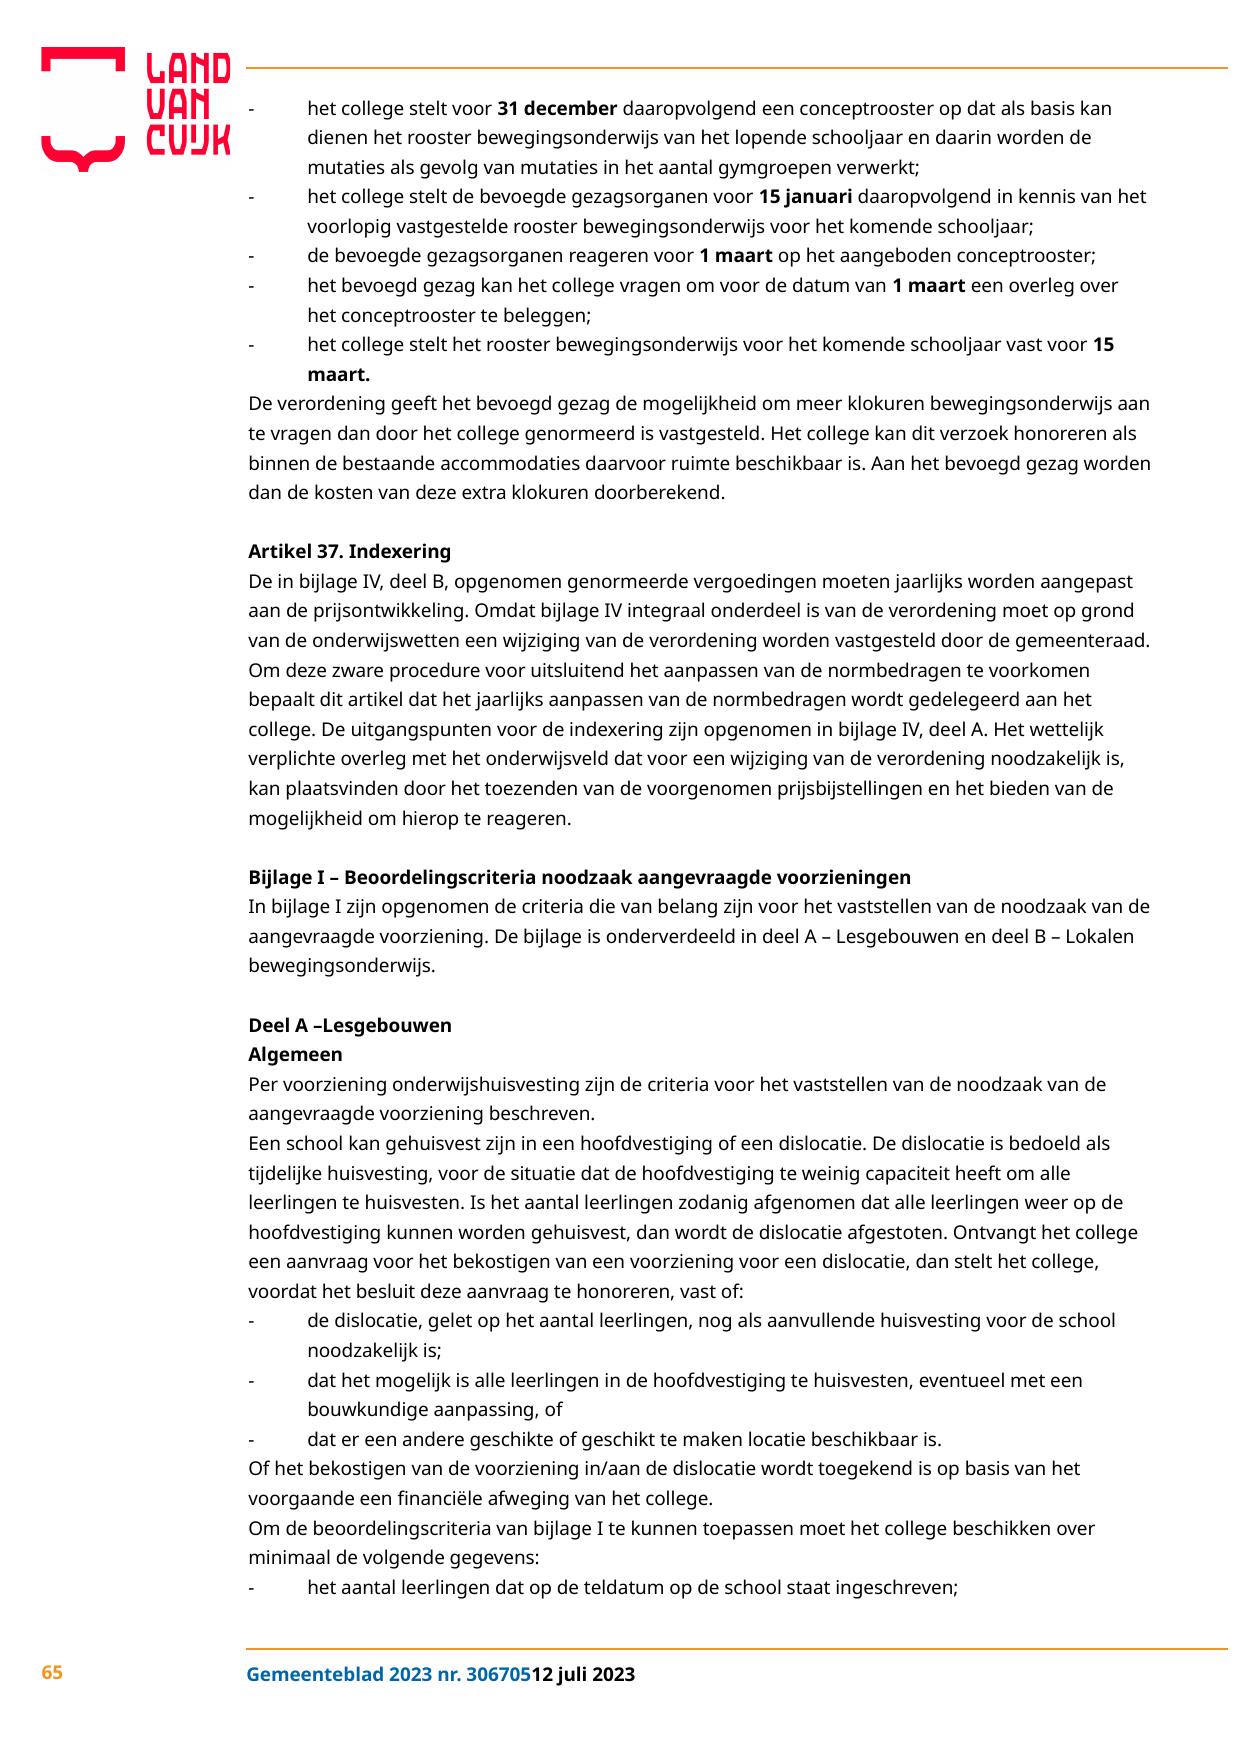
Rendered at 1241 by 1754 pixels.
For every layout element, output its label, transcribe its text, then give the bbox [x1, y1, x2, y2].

text In bijlage I zijn opgenomen de criteria die van belang zijn voor het vaststellen van de noodzaak van de aangevraagde voorziening. De bijlage is onderverdeeld in deel A – Lesgebouwen en deel B – Lokalen bewegingsonderwijs. [248, 893, 1152, 978]
list het aantal leerlingen dat op de teldatum op de school staat ingeschreven; [248, 1574, 1152, 1600]
text Algemeen [248, 1041, 1152, 1067]
text Om de beoordelingscriteria van bijlage I te kunnen toepassen moet het college beschikken over minimaal de volgende gegevens: [248, 1515, 1152, 1570]
list de bevoegde gezagsorganen reageren voor 1 maart op het aangeboden conceptrooster; [248, 243, 1152, 268]
list dat er een andere geschikte of geschikt te maken locatie beschikbaar is. [248, 1426, 1152, 1452]
list het college stelt de bevoegde gezagsorganen voor 15 januari daaropvolgend in kennis van het voorlopig vastgestelde rooster bewegingsonderwijs voor het komende schooljaar; [248, 183, 1152, 239]
text De verordening geeft het bevoegd gezag de mogelijkheid om meer klokuren bewegingsonderwijs aan te vragen dan door het college genormeerd is vastgesteld. Het college kan dit verzoek honoreren als binnen de bestaande accommodaties daarvoor ruimte beschikbaar is. Aan het bevoegd gezag worden dan de kosten van deze extra klokuren doorberekend. [248, 391, 1152, 505]
text Artikel 37. Indexering [248, 538, 1152, 564]
text Bijlage I – Beoordelingscriteria noodzaak aangevraagde voorzieningen [248, 864, 1152, 890]
text Deel A –Lesgebouwen [248, 1012, 1152, 1038]
text Of het bekostigen van de voorziening in/aan de dislocatie wordt toegekend is op basis van het voorgaande een financiële afweging van het college. [248, 1456, 1152, 1511]
picture [41, 47, 231, 172]
text Per voorziening onderwijshuisvesting zijn de criteria voor het vaststellen van de noodzaak van de aangevraagde voorziening beschreven. [248, 1071, 1152, 1126]
list het bevoegd gezag kan het college vragen om voor de datum van 1 maart een overleg over het conceptrooster te beleggen; [248, 272, 1152, 328]
text De in bijlage IV, deel B, opgenomen genormeerde vergoedingen moeten jaarlijks worden aangepast aan de prijsontwikkeling. Omdat bijlage IV integraal onderdeel is van de verordening moet op grond van de onderwijswetten een wijziging van de verordening worden vastgesteld door de gemeenteraad. Om deze zware procedure voor uitsluitend het aanpassen van de normbedragen te voorkomen bepaalt dit artikel dat het jaarlijks aanpassen van de normbedragen wordt gedelegeerd aan het college. De uitgangspunten voor de indexering zijn opgenomen in bijlage IV, deel A. Het wettelijk verplichte overleg met het onderwijsveld dat voor een wijziging van de verordening noodzakelijk is, kan plaatsvinden door het toezenden van de voorgenomen prijsbijstellingen en het bieden van de mogelijkheid om hierop te reageren. [248, 568, 1152, 831]
text Een school kan gehuisvest zijn in een hoofdvestiging of een dislocatie. De dislocatie is bedoeld als tijdelijke huisvesting, voor de situatie dat de hoofdvestiging te weinig capaciteit heeft om alle leerlingen te huisvesten. Is het aantal leerlingen zodanig afgenomen dat alle leerlingen weer op de hoofdvestiging kunnen worden gehuisvest, dan wordt de dislocatie afgestoten. Ontvangt het college een aanvraag voor het bekostigen van een voorziening voor een dislocatie, dan stelt het college, voordat het besluit deze aanvraag te honoreren, vast of: [248, 1130, 1152, 1304]
list de dislocatie, gelet op het aantal leerlingen, nog als aanvullende huisvesting voor de school noodzakelijk is; [248, 1308, 1152, 1363]
list het college stelt het rooster bewegingsonderwijs voor het komende schooljaar vast voor 15 maart. [248, 331, 1152, 387]
list het college stelt voor 31 december daaropvolgend een conceptrooster op dat als basis kan dienen het rooster bewegingsonderwijs van het lopende schooljaar en daarin worden de mutaties als gevolg van mutaties in het aantal gymgroepen verwerkt; [248, 95, 1152, 180]
list dat het mogelijk is alle leerlingen in de hoofdvestiging te huisvesten, eventueel met een bouwkundige aanpassing, of [248, 1367, 1152, 1422]
